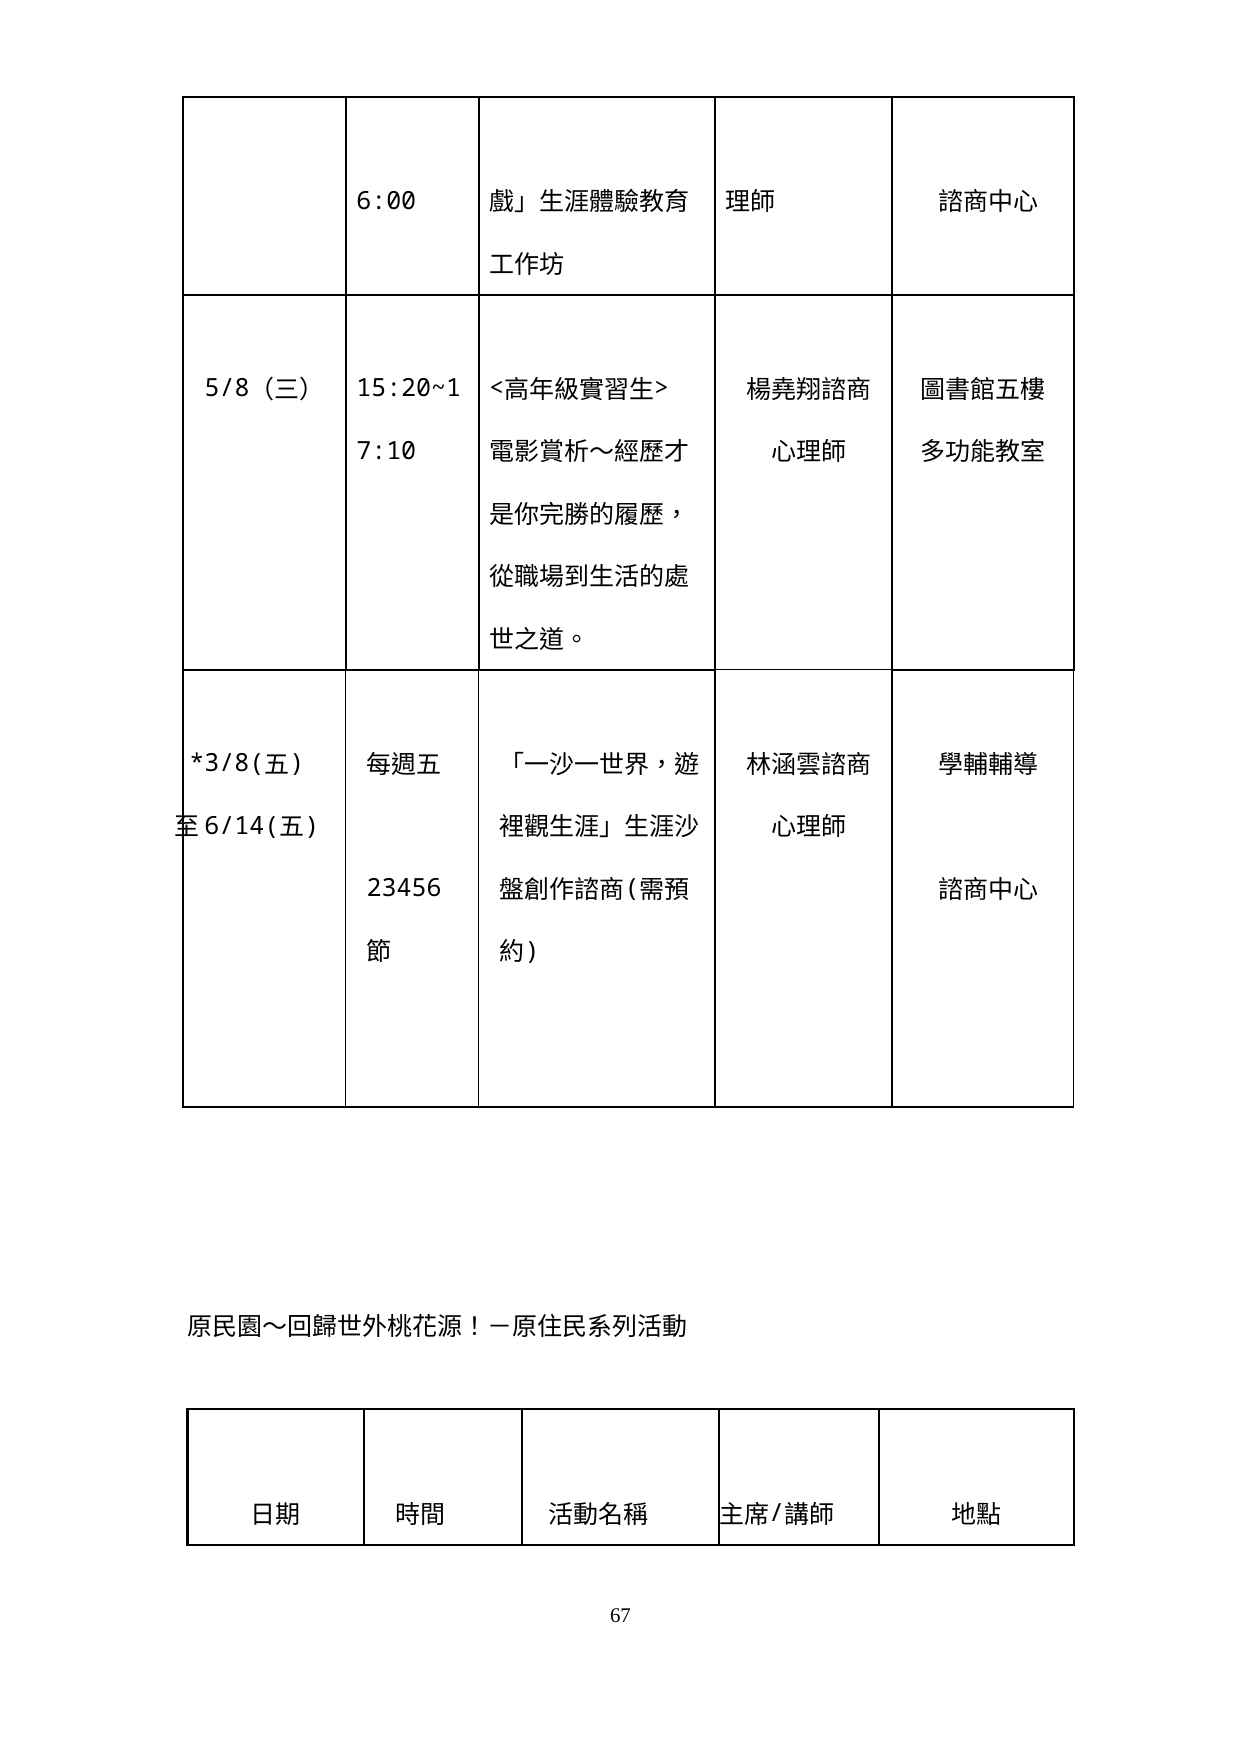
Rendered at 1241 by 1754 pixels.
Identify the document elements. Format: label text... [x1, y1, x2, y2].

table_cell 諮商中心 [893, 98, 1073, 293]
table_cell [184, 98, 345, 293]
table_cell 楊堯翔諮商心理師 [716, 296, 891, 668]
table_cell 理師 [716, 98, 891, 293]
text 原民園～回歸世外桃花源！－原住民系列活動 [187, 1283, 1053, 1346]
table_cell 「一沙一世界，遊裡觀生涯」生涯沙盤創作諮商(需預約) [479, 671, 714, 1106]
table_cell 每週五 23456節 [346, 671, 478, 1106]
table_header 主席/講師 [720, 1410, 878, 1543]
table_cell 6:00 [347, 98, 478, 293]
table_cell 5/8（三） [184, 296, 345, 668]
table_cell 學輔輔導 諮商中心 [893, 671, 1073, 1106]
table_cell <高年級實習生> 電影賞析～經歷才是你完勝的履歷，從職場到生活的處世之道。 [480, 296, 714, 668]
table_header 活動名稱 [523, 1410, 718, 1543]
table_header 日期 [189, 1410, 363, 1543]
table_cell 林涵雲諮商心理師 [716, 670, 891, 1106]
table_cell 圖書館五樓 多功能教室 [893, 296, 1073, 668]
table_header 時間 [365, 1410, 521, 1543]
table_cell 戲」生涯體驗教育工作坊 [480, 98, 714, 293]
table_header 地點 [880, 1410, 1073, 1543]
table_cell 15:20~17:10 [347, 296, 478, 668]
table_cell *3/8(五) 至6/14(五) [184, 671, 345, 1106]
